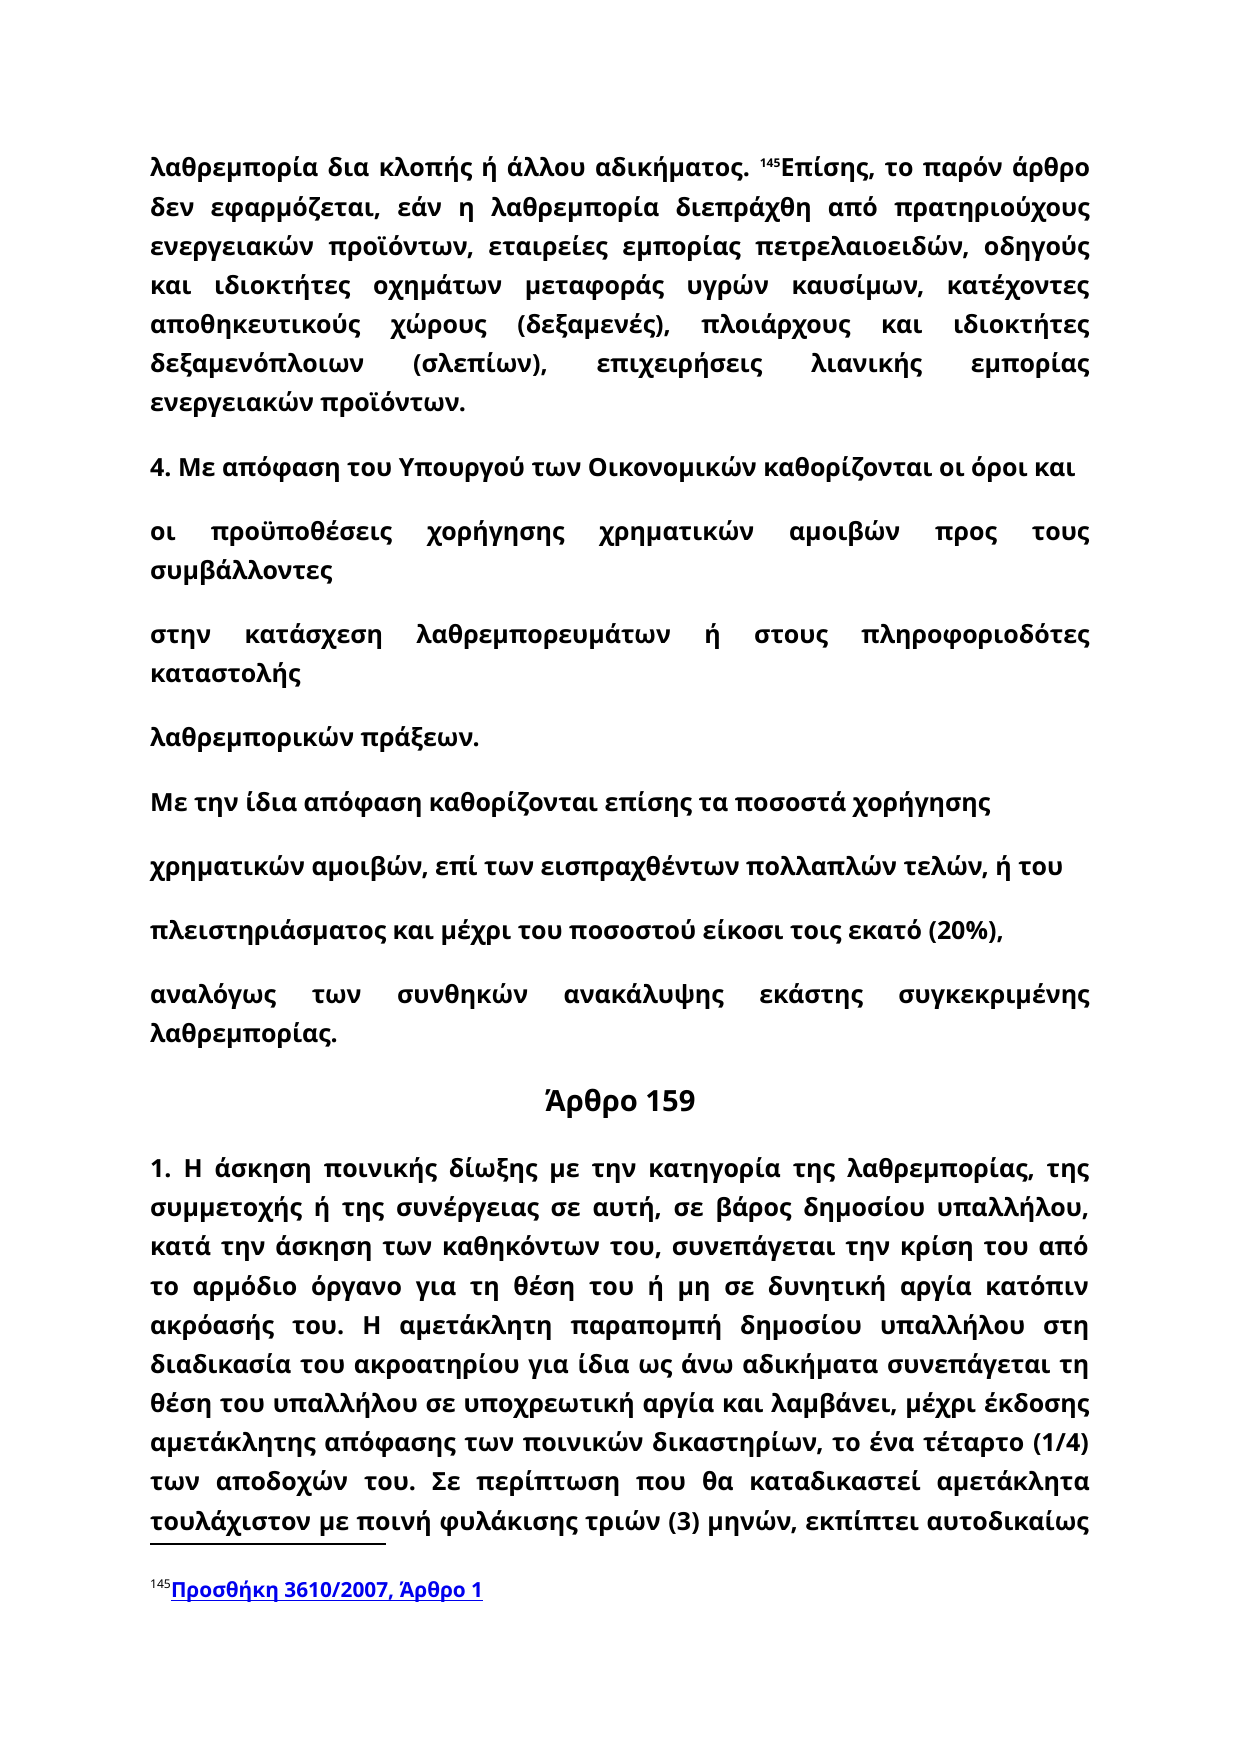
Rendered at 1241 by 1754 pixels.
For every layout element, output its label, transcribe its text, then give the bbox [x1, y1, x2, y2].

text 4. Με απόφαση του Υπουργού των Οικονομικών καθορίζονται οι όροι και [150, 449, 1090, 483]
text 1. Η άσκηση ποινικής δίωξης με την κατηγορία της λαθρεμπορίας, της συμμετοχής ή της συνέργειας σε αυτή, σε βάρος δημοσίου υπαλλήλου, κατά την άσκηση των καθηκόντων του, συνεπάγεται την κρίση του από το αρμόδιο όργανο για τη θέση του ή μη σε δυνητική αργία κατόπιν ακρόασής του. Η αμετάκλητη παραπομπή δημοσίου υπαλλήλου στη διαδικασία του ακροατηρίου για ίδια ως άνω αδικήματα συνεπάγεται τη θέση του υπαλλήλου σε υποχρεωτική αργία και λαμβάνει, μέχρι έκδοσης αμετάκλητης απόφασης των ποινικών δικαστηρίων, το ένα τέταρτο (1/4) των αποδοχών του. Σε περίπτωση που θα καταδικαστεί αμετάκλητα τουλάχιστον με ποινή φυλάκισης τριών (3) μηνών, εκπίπτει αυτοδικαίως [150, 1151, 1090, 1537]
text πλειστηριάσματος και μέχρι του ποσοστού είκοσι τοις εκατό (20%), [150, 912, 1090, 947]
subtitle Άρθρο 159 [150, 1080, 1090, 1120]
text στην κατάσχεση λαθρεμπορευμάτων ή στους πληροφοριοδότες καταστολής [150, 617, 1090, 690]
text αναλόγως των συνθηκών ανακάλυψης εκάστης συγκεκριμένης λαθρεμπορίας. [150, 977, 1090, 1050]
text χρηματικών αμοιβών, επί των εισπραχθέντων πολλαπλών τελών, ή του [150, 848, 1090, 882]
text λαθρεμπορία δια κλοπής ή άλλου αδικήματος. Επίσης, το παρόν άρθρο δεν εφαρμόζεται, εάν η λαθρεμπορία διεπράχθη από πρατηριούχους ενεργειακών προϊόντων, εταιρείες εμπορίας πετρελαιοειδών, οδηγούς και ιδιοκτήτες οχημάτων μεταφοράς υγρών καυσίμων, κατέχοντες αποθηκευτικούς χώρους (δεξαμενές), πλοιάρχους και ιδιοκτήτες δεξαμενόπλοιων (σλεπίων), επιχειρήσεις λιανικής εμπορίας ενεργειακών προϊόντων. [150, 150, 1090, 419]
text Προσθήκη 3610/2007, Άρθρο 1 [150, 1576, 1090, 1604]
text οι προϋποθέσεις χορήγησης χρηματικών αμοιβών προς τους συμβάλλοντες [150, 513, 1090, 587]
text Με την ίδια απόφαση καθορίζονται επίσης τα ποσοστά χορήγησης [150, 784, 1090, 818]
text λαθρεμπορικών πράξεων. [150, 720, 1090, 754]
